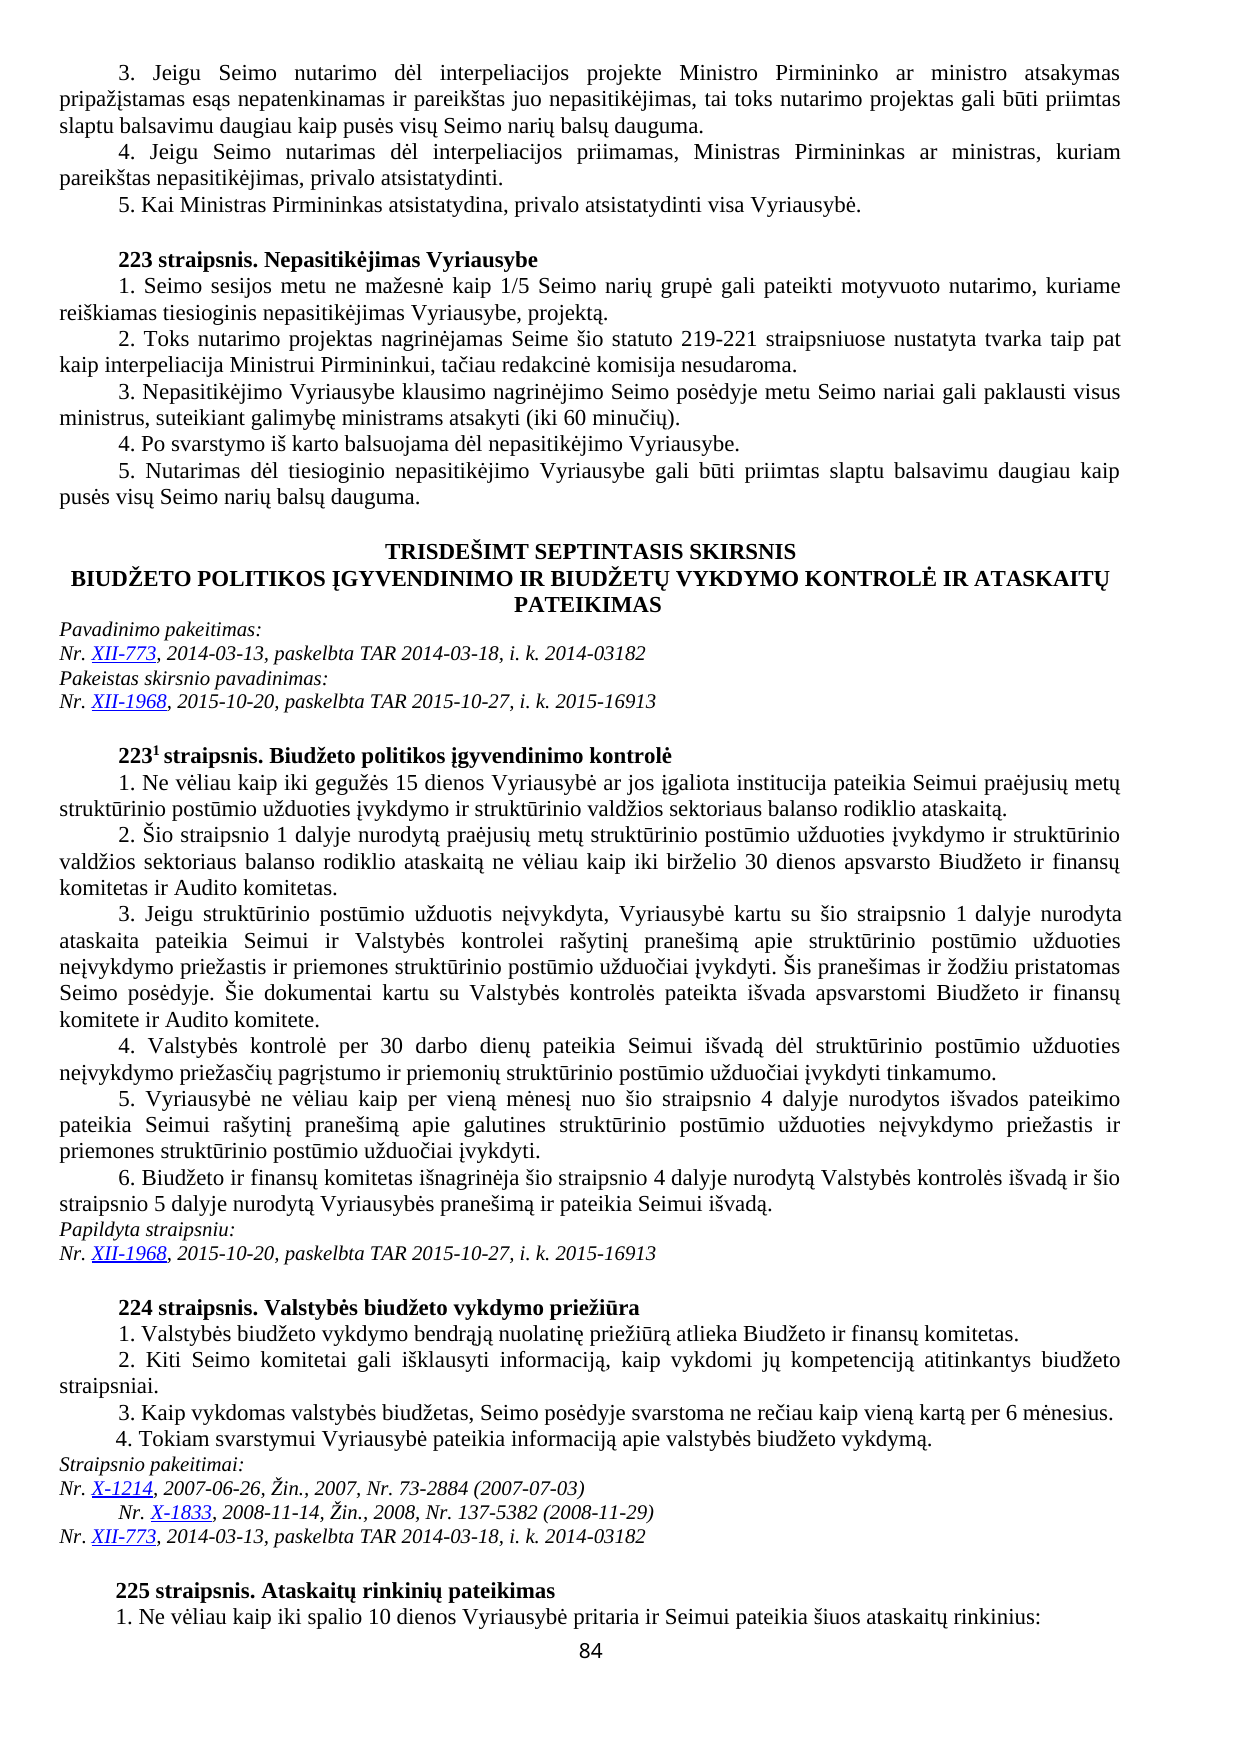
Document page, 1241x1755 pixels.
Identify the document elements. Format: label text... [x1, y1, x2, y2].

text 3. Nepasitikėjimo Vyriausybe klausimo nagrinėjimo Seimo posėdyje metu Seimo nariai gali paklausti visus ministrus, suteikiant galimybę ministrams atsakyti (iki 60 minučių). [59, 378, 1122, 430]
text 4. Jeigu Seimo nutarimas dėl interpeliacijos priimamas, Ministras Pirmininkas ar ministras, kuriam pareikštas nepasitikėjimas, privalo atsistatydinti. [59, 138, 1122, 191]
text 2. Kiti Seimo komitetai gali išklausyti informaciją, kaip vykdomi jų kompetenciją atitinkantys biudžeto straipsniai. [59, 1346, 1122, 1399]
text Nr. XII-1968, 2015-10-20, paskelbta TAR 2015-10-27, i. k. 2015-16913 [59, 689, 1122, 713]
text BIUDŽETO POLITIKOS ĮGYVENDINIMO IR BIUDŽETŲ VYKDYMO KONTROLĖ IR ATASKAITŲ PATEIKIMAS [59, 564, 1122, 617]
text 5. Kai Ministras Pirmininkas atsistatydina, privalo atsistatydinti visa Vyriausybė. [59, 191, 1122, 217]
text Straipsnio pakeitimai: [59, 1452, 1122, 1476]
text 1. Valstybės biudžeto vykdymo bendrąją nuolatinę priežiūrą atlieka Biudžeto ir finansų komitetas. [59, 1320, 1122, 1346]
text 223 straipsnis. Nepasitikėjimas Vyriausybe [59, 246, 1122, 272]
text 2231 straipsnis. Biudžeto politikos įgyvendinimo kontrolė [59, 742, 1122, 769]
text Pavadinimo pakeitimas: [59, 617, 1122, 641]
text Pakeistas skirsnio pavadinimas: [59, 665, 1122, 689]
text Nr. XII-773, 2014-03-13, paskelbta TAR 2014-03-18, i. k. 2014-03182 [59, 641, 1122, 665]
text 4. Tokiam svarstymui Vyriausybė pateikia informaciją apie valstybės biudžeto vykdymą. [59, 1425, 1122, 1452]
text 1. Ne vėliau kaip iki spalio 10 dienos Vyriausybė pritaria ir Seimui pateikia šiuos ataskaitų rinkinius: [59, 1603, 1122, 1629]
text 5. Vyriausybė ne vėliau kaip per vieną mėnesį nuo šio straipsnio 4 dalyje nurodytos išvados pateikimo pateikia Seimui rašytinį pranešimą apie galutines struktūrinio postūmio užduoties neįvykdymo priežastis ir priemones struktūrinio postūmio užduočiai įvykdyti. [59, 1085, 1122, 1164]
text Nr. XII-773, 2014-03-13, paskelbta TAR 2014-03-18, i. k. 2014-03182 [59, 1524, 1122, 1548]
text 3. Kaip vykdomas valstybės biudžetas, Seimo posėdyje svarstoma ne rečiau kaip vieną kartą per 6 mėnesius. [59, 1399, 1122, 1425]
text 1. Seimo sesijos metu ne mažesnė kaip 1/5 Seimo narių grupė gali pateikti motyvuoto nutarimo, kuriame reiškiamas tiesioginis nepasitikėjimas Vyriausybe, projektą. [59, 272, 1122, 325]
text 5. Nutarimas dėl tiesioginio nepasitikėjimo Vyriausybe gali būti priimtas slaptu balsavimu daugiau kaip pusės visų Seimo narių balsų dauguma. [59, 457, 1122, 509]
text Nr. XII-1968, 2015-10-20, paskelbta TAR 2015-10-27, i. k. 2015-16913 [59, 1241, 1122, 1265]
text Papildyta straipsniu: [59, 1217, 1122, 1241]
text 4. Valstybės kontrolė per 30 darbo dienų pateikia Seimui išvadą dėl struktūrinio postūmio užduoties neįvykdymo priežasčių pagrįstumo ir priemonių struktūrinio postūmio užduočiai įvykdyti tinkamumo. [59, 1032, 1122, 1085]
text 3. Jeigu Seimo nutarimo dėl interpeliacijos projekte Ministro Pirmininko ar ministro atsakymas pripažįstamas esąs nepatenkinamas ir pareikštas juo nepasitikėjimas, tai toks nutarimo projektas gali būti priimtas slaptu balsavimu daugiau kaip pusės visų Seimo narių balsų dauguma. [59, 59, 1122, 138]
text 2. Šio straipsnio 1 dalyje nurodytą praėjusių metų struktūrinio postūmio užduoties įvykdymo ir struktūrinio valdžios sektoriaus balanso rodiklio ataskaitą ne vėliau kaip iki birželio 30 dienos apsvarsto Biudžeto ir finansų komitetas ir Audito komitetas. [59, 821, 1122, 900]
text 4. Po svarstymo iš karto balsuojama dėl nepasitikėjimo Vyriausybe. [59, 430, 1122, 457]
text 2. Toks nutarimo projektas nagrinėjamas Seime šio statuto 219-221 straipsniuose nustatyta tvarka taip pat kaip interpeliacija Ministrui Pirmininkui, tačiau redakcinė komisija nesudaroma. [59, 325, 1122, 378]
text 1. Ne vėliau kaip iki gegužės 15 dienos Vyriausybė ar jos įgaliota institucija pateikia Seimui praėjusių metų struktūrinio postūmio užduoties įvykdymo ir struktūrinio valdžios sektoriaus balanso rodiklio ataskaitą. [59, 769, 1122, 821]
text 6. Biudžeto ir finansų komitetas išnagrinėja šio straipsnio 4 dalyje nurodytą Valstybės kontrolės išvadą ir šio straipsnio 5 dalyje nurodytą Vyriausybės pranešimą ir pateikia Seimui išvadą. [59, 1164, 1122, 1217]
text 3. Jeigu struktūrinio postūmio užduotis neįvykdyta, Vyriausybė kartu su šio straipsnio 1 dalyje nurodyta ataskaita pateikia Seimui ir Valstybės kontrolei rašytinį pranešimą apie struktūrinio postūmio užduoties neįvykdymo priežastis ir priemones struktūrinio postūmio užduočiai įvykdyti. Šis pranešimas ir žodžiu pristatomas Seimo posėdyje. Šie dokumentai kartu su Valstybės kontrolės pateikta išvada apsvarstomi Biudžeto ir finansų komitete ir Audito komitete. [59, 900, 1122, 1032]
text TRISDEŠIMT SEPTINTASIS SKIRSNIS [59, 538, 1122, 564]
text Nr. X-1833, 2008-11-14, Žin., 2008, Nr. 137-5382 (2008-11-29) [59, 1500, 1122, 1524]
text Nr. X-1214, 2007-06-26, Žin., 2007, Nr. 73-2884 (2007-07-03) [59, 1476, 1122, 1500]
text 224 straipsnis. Valstybės biudžeto vykdymo priežiūra [59, 1293, 1122, 1320]
text 225 straipsnis. Ataskaitų rinkinių pateikimas [59, 1577, 1122, 1603]
